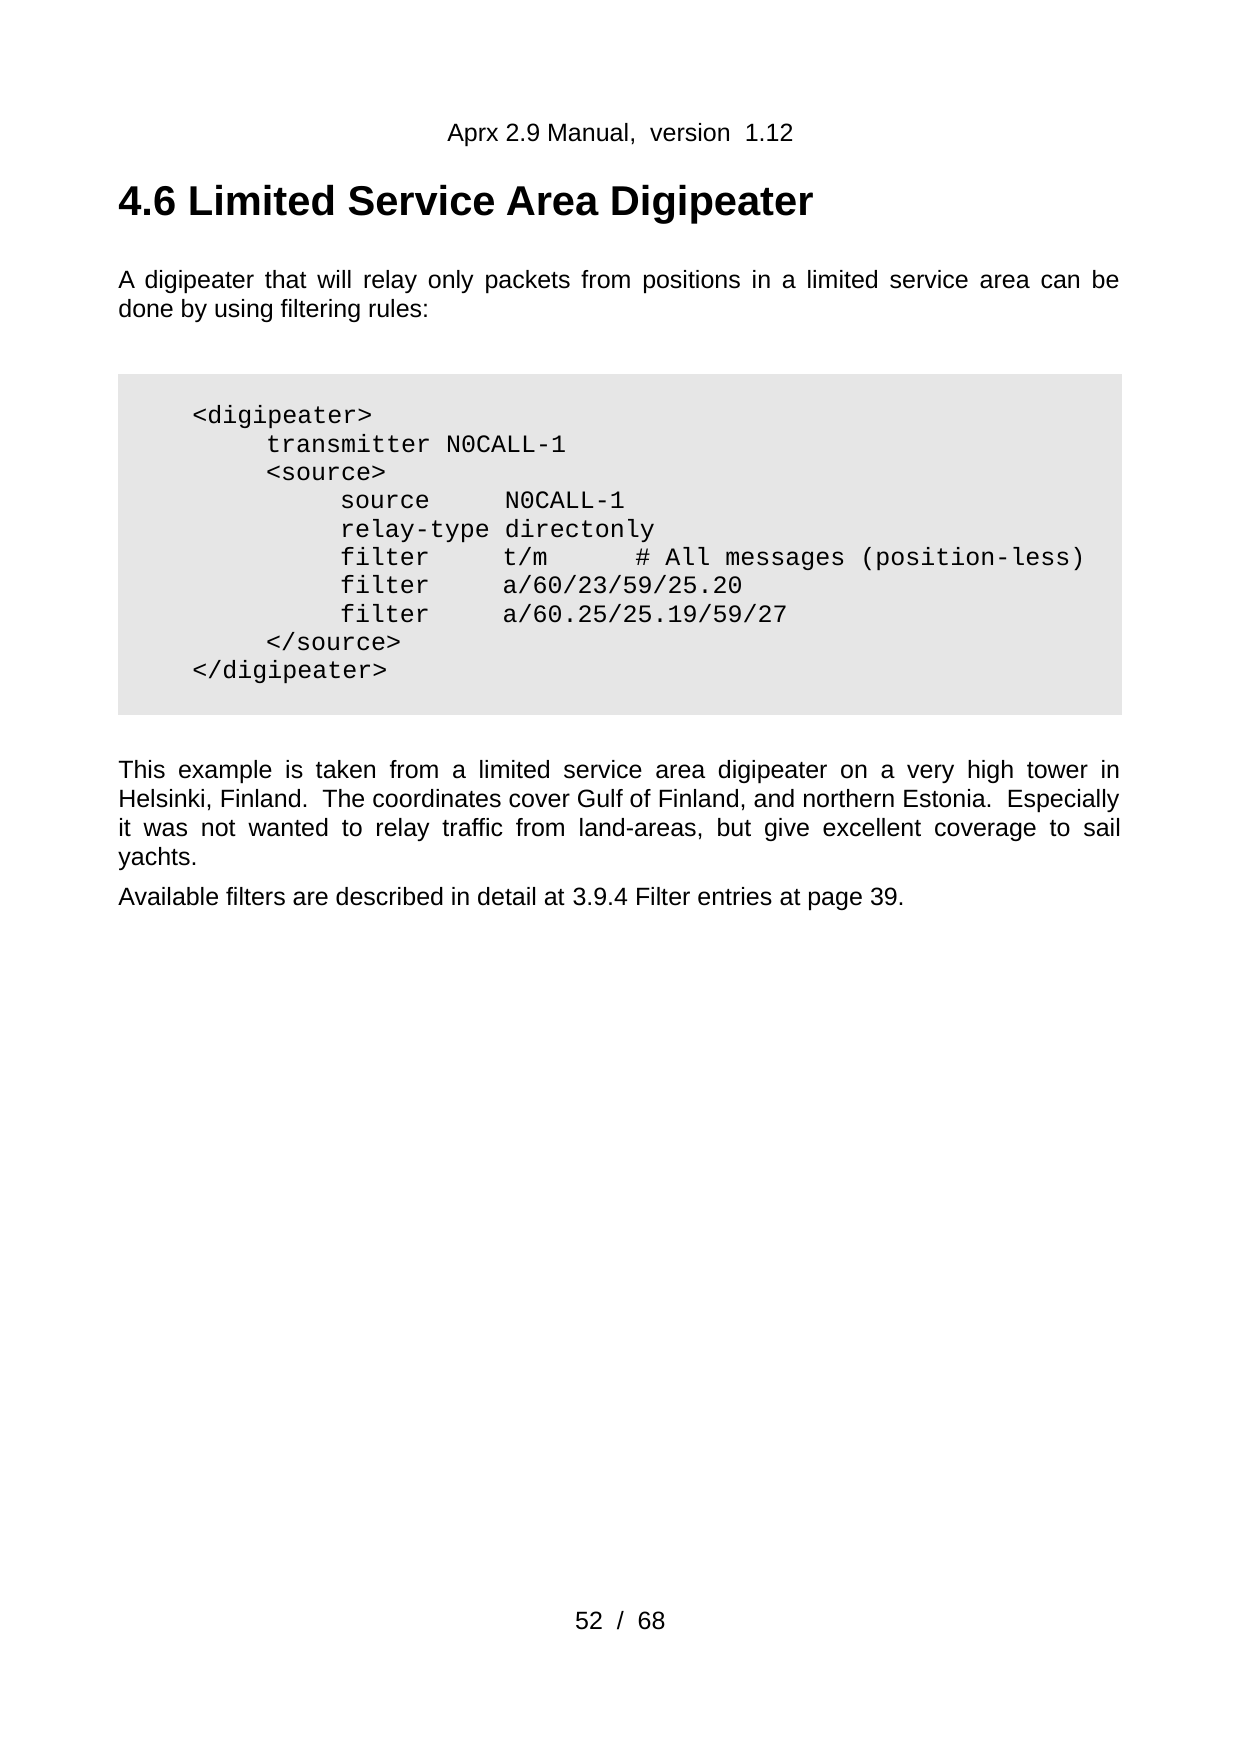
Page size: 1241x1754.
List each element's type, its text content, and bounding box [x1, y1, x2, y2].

text </digipeater> [118, 658, 1122, 686]
text source N0CALL-1 [118, 488, 1122, 516]
text filter a/60.25/25.19/59/27 [118, 601, 1122, 629]
text This example is taken from a limited service area digipeater on a very high tower in Helsinki, Finland. The coordinates cover Gulf of Finland, and northern Estonia. Especially it was not wanted to relay traffic from land-areas, but give excellent coverage to sail yachts. [118, 756, 1122, 871]
subtitle Limited Service Area Digipeater [118, 176, 1122, 224]
text relay-type directonly [118, 516, 1122, 544]
text </source> [118, 629, 1122, 658]
text <source> [118, 459, 1122, 488]
text A digipeater that will relay only packets from positions in a limited service area can be done by using filtering rules: [118, 265, 1122, 322]
text transmitter N0CALL-1 [118, 431, 1122, 459]
text filter t/m # All messages (position-less) [118, 544, 1122, 573]
text <digipeater> [118, 403, 1122, 431]
text Available filters are described in detail at 3.9.4 Filter entries at page 39. [118, 882, 1122, 911]
text filter a/60/23/59/25.20 [118, 573, 1122, 601]
